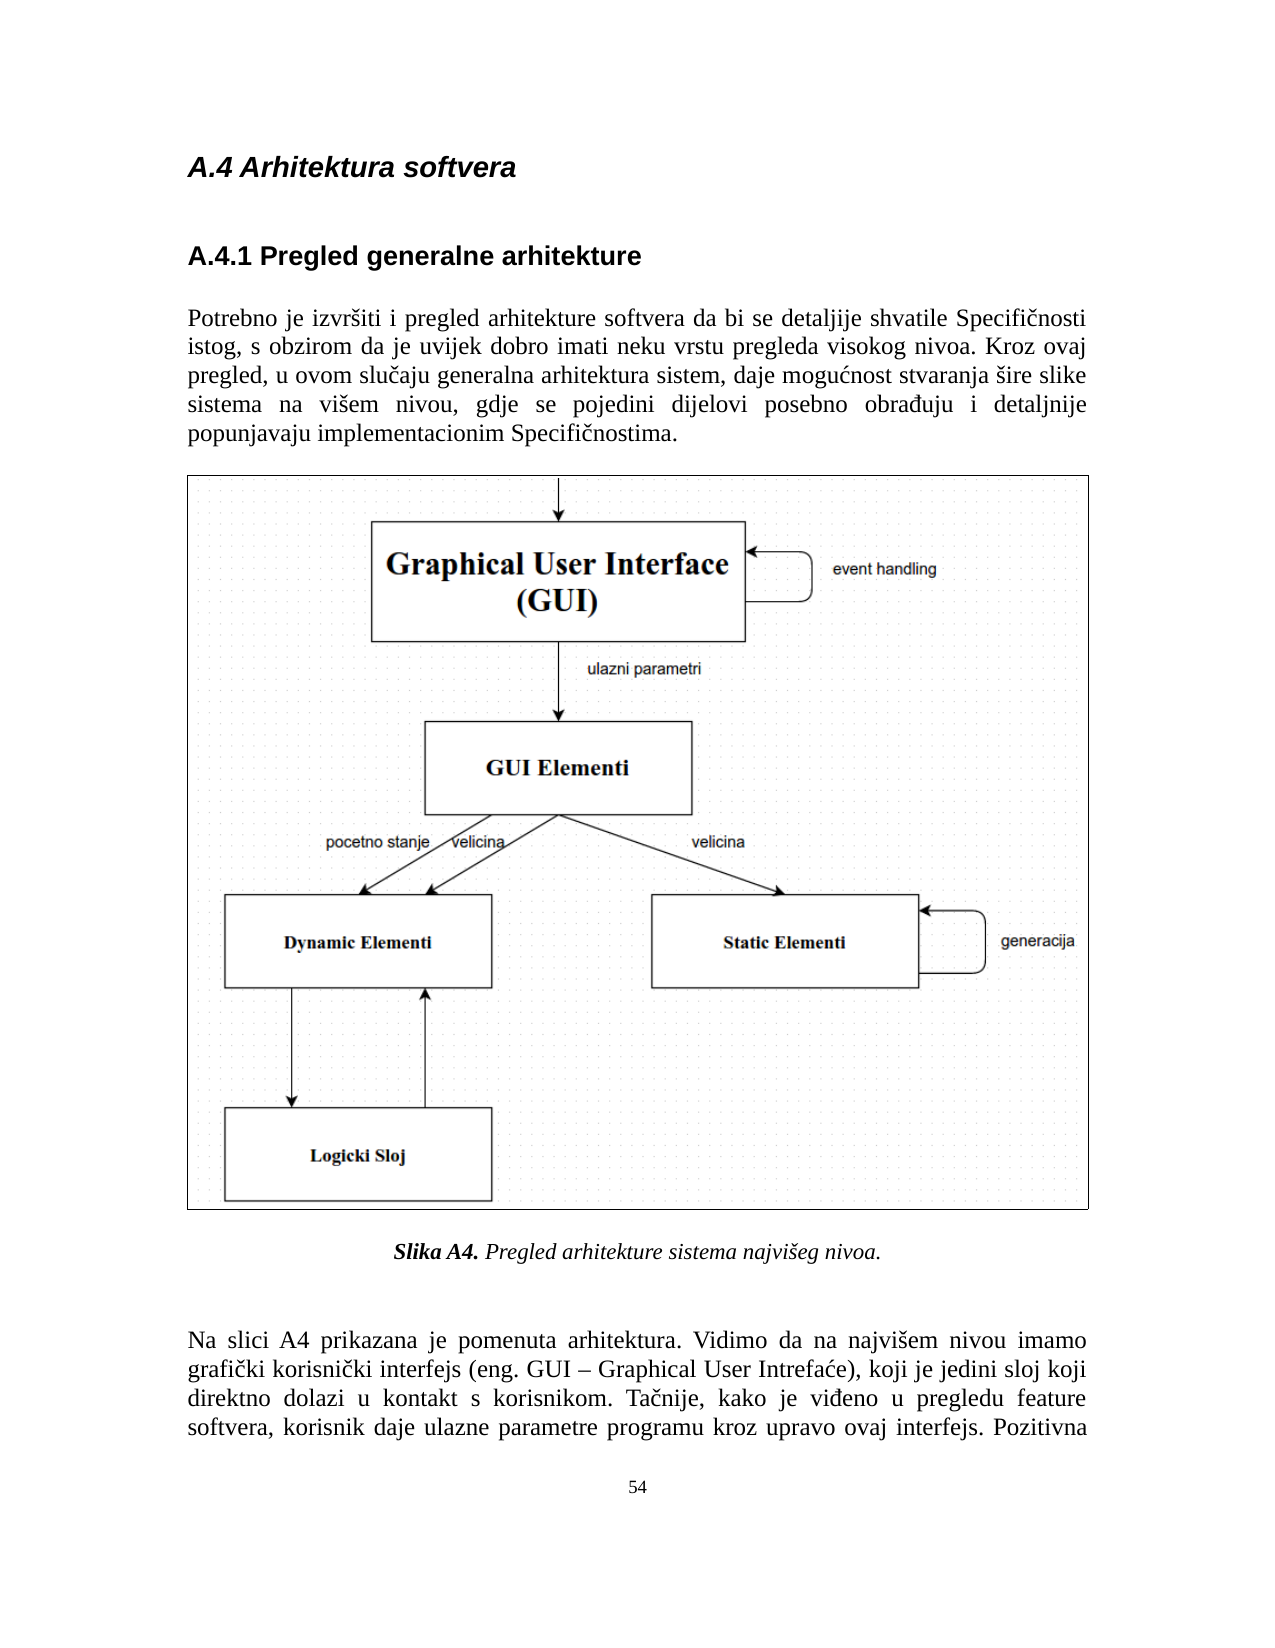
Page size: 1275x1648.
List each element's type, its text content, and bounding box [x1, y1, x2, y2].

text Slika A4. Pregled arhitekture sistema najvišeg nivoa. [187, 1238, 1087, 1264]
subtitle A.4 Arhitektura softvera [187, 150, 1088, 183]
text Na slici A4 prikazana je pomenuta arhitektura. Vidimo da na najvišem nivou imamo grafički korisnički interfejs (eng. GUI – Graphical User Intrefaće), koji je jedini sloj koji direktno dolazi u kontakt s korisnikom. Tačnije, kako je viđeno u pregledu feature softvera, korisnik daje ulazne parametre programu kroz upravo ovaj interfejs. Pozitivna [187, 1325, 1088, 1440]
subtitle A.4.1 Pregled generalne arhitekture [187, 240, 1088, 271]
picture [190, 478, 1085, 1206]
text Potrebno je izvršiti i pregled arhitekture softvera da bi se detaljije shvatile Specifičnosti istog, s obzirom da je uvijek dobro imati neku vrstu pregleda visokog nivoa. Kroz ovaj pregled, u ovom slučaju generalna arhitektura sistem, daje mogućnost stvaranja šire slike sistema na višem nivou, gdje se pojedini dijelovi posebno obrađuju i detaljnije popunjavaju implementacionim Specifičnostima. [187, 303, 1088, 446]
